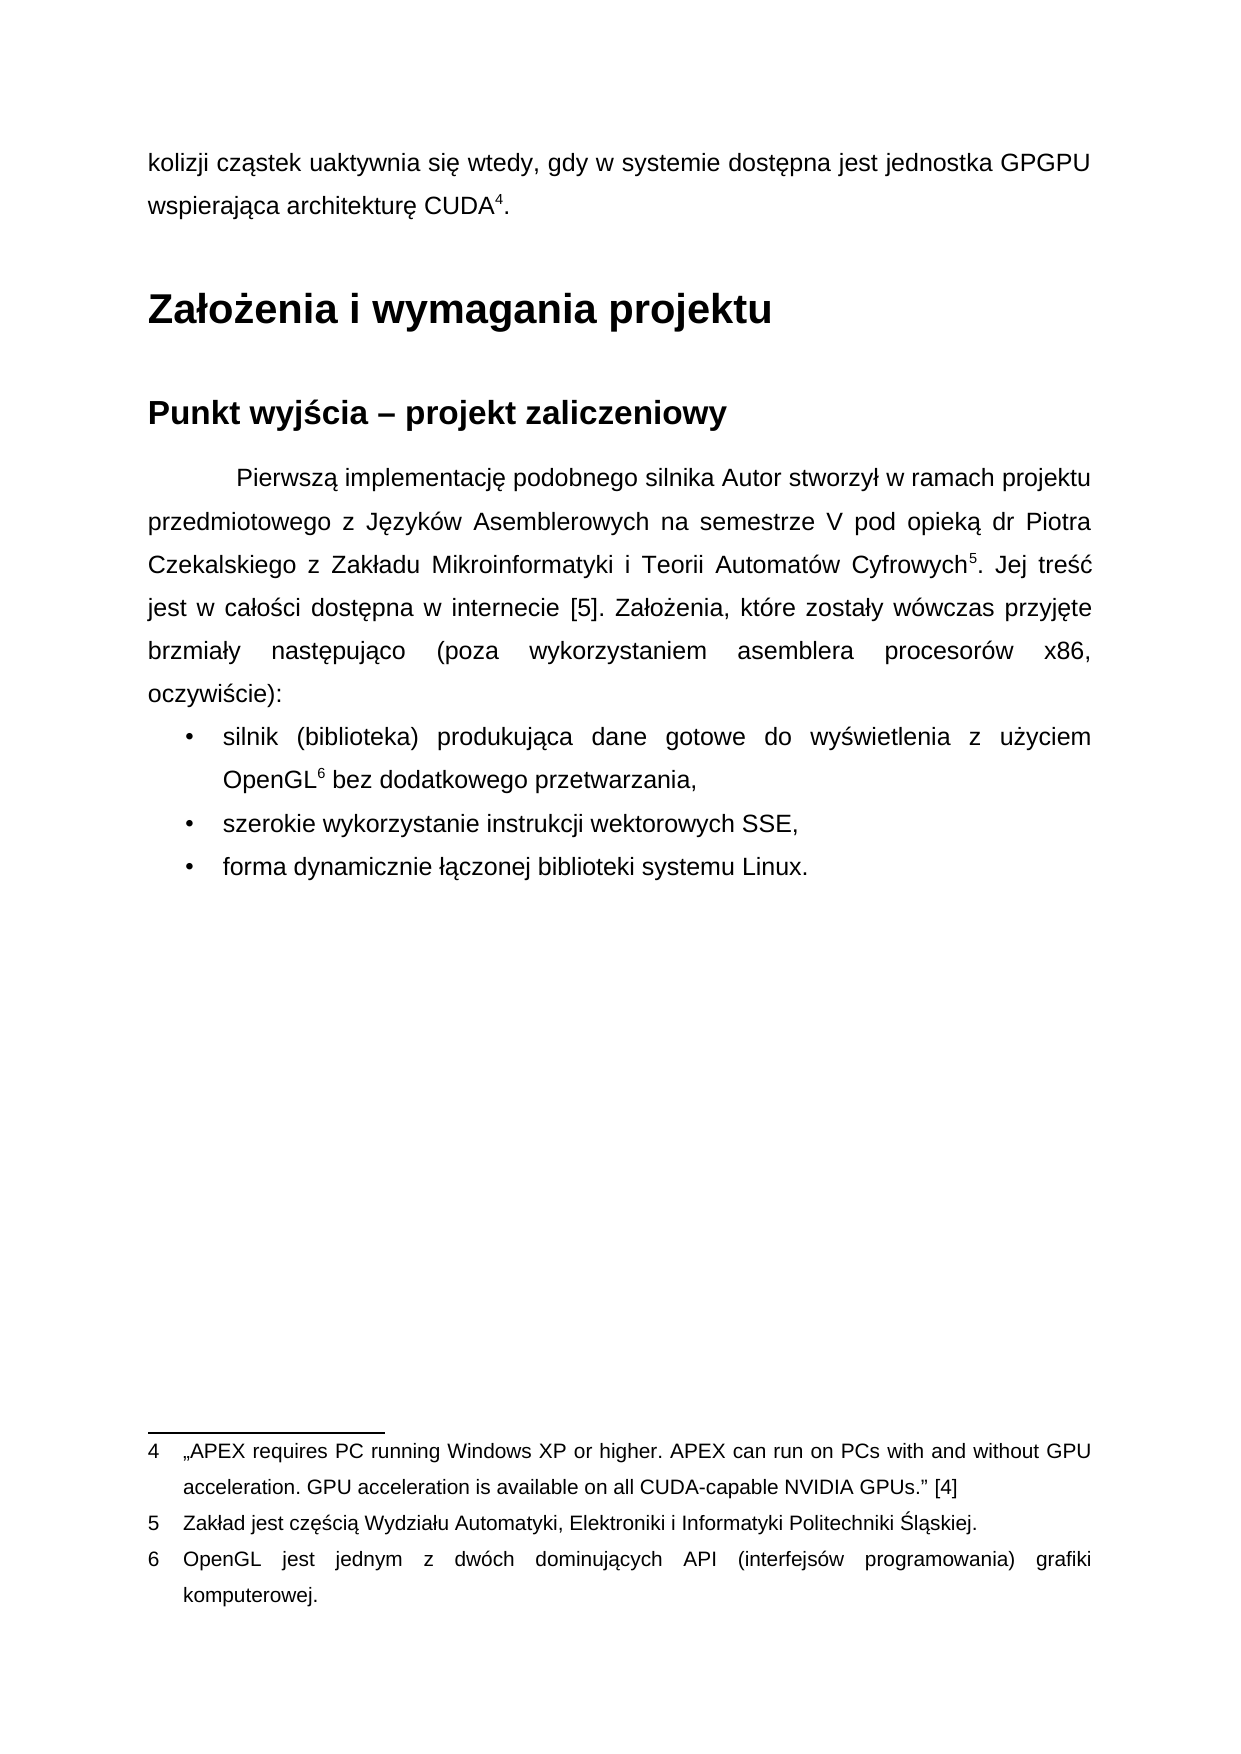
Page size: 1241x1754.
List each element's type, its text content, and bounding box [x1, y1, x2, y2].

list forma dynamicznie łączonej biblioteki systemu Linux. [185, 852, 1092, 881]
text kolizji cząstek uaktywnia się wtedy, gdy w systemie dostępna jest jednostka GPGPU wspierająca architekturę CUDA. [148, 148, 1092, 219]
text „APEX requires PC running Windows XP or higher. APEX can run on PCs with and without GPU acceleration. GPU acceleration is available on all CUDA-capable NVIDIA GPUs.” [4] [148, 1439, 1092, 1498]
list szerokie wykorzystanie instrukcji wektorowych SSE, [185, 808, 1092, 837]
subtitle Punkt wyjścia – projekt zaliczeniowy [148, 393, 1092, 432]
text Pierwszą implementację podobnego silnika Autor stworzył w ramach projektu przedmiotowego z Języków Asemblerowych na semestrze V pod opieką dr Piotra Czekalskiego z Zakładu Mikroinformatyki i Teorii Automatów Cyfrowych. Jej treść jest w całości dostępna w internecie [5]. Założenia, które zostały wówczas przyjęte brzmiały następująco (poza wykorzystaniem asemblera procesorów x86, oczywiście): [148, 463, 1092, 708]
list OpenGL jest jednym z dwóch dominujących API (interfejsów programowania) grafiki komputerowej. [148, 1546, 1092, 1606]
list silnik (biblioteka) produkująca dane gotowe do wyświetlenia z użyciem OpenGL bez dodatkowego przetwarzania, [185, 722, 1092, 794]
text Zakład jest częścią Wydziału Automatyki, Elektroniki i Informatyki Politechniki Śląskiej. [148, 1511, 1092, 1534]
subtitle Założenia i wymagania projektu [148, 284, 1092, 332]
